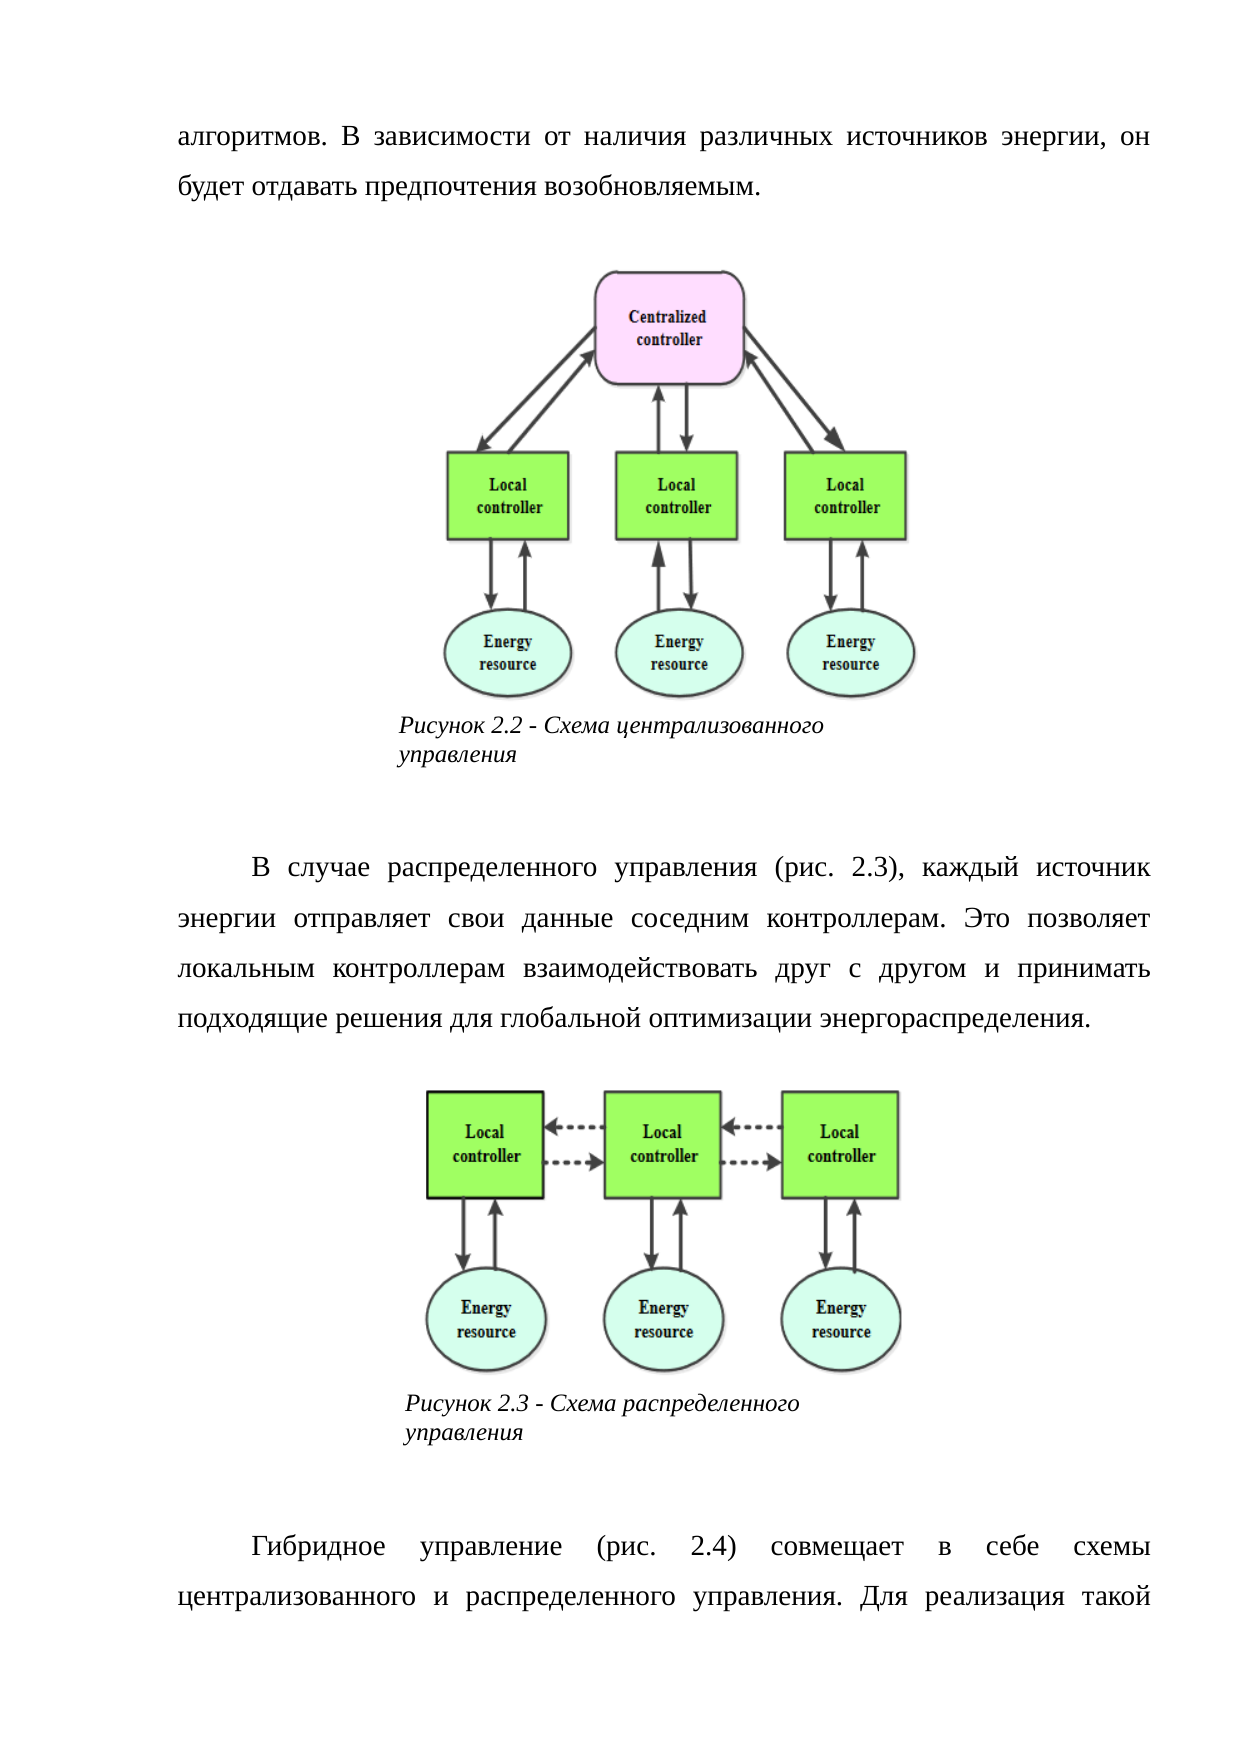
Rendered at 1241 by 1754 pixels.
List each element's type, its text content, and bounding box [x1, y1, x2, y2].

text алгоритмов. В зависимости от наличия различных источников энергии, он будет отдавать предпочтения возобновляемым. [177, 118, 1152, 202]
picture [398, 246, 938, 705]
text Рисунок 2.2 - Схема централизованного управления [398, 705, 937, 768]
picture [405, 1078, 924, 1384]
text В случае распределенного управления (рис. 2.3), каждый источник энергии отправляет свои данные соседним контроллерам. Это позволяет локальным контроллерам взаимодействовать друг с другом и принимать подходящие решения для глобальной оптимизации энергораспределения. [177, 849, 1152, 1034]
text Гибридное управление (рис. 2.4) совмещает в себе схемы централизованного и распределенного управления. Для реализация такой [177, 1528, 1152, 1612]
text Рисунок 2.3 - Схема распределенного управления [405, 1384, 924, 1446]
